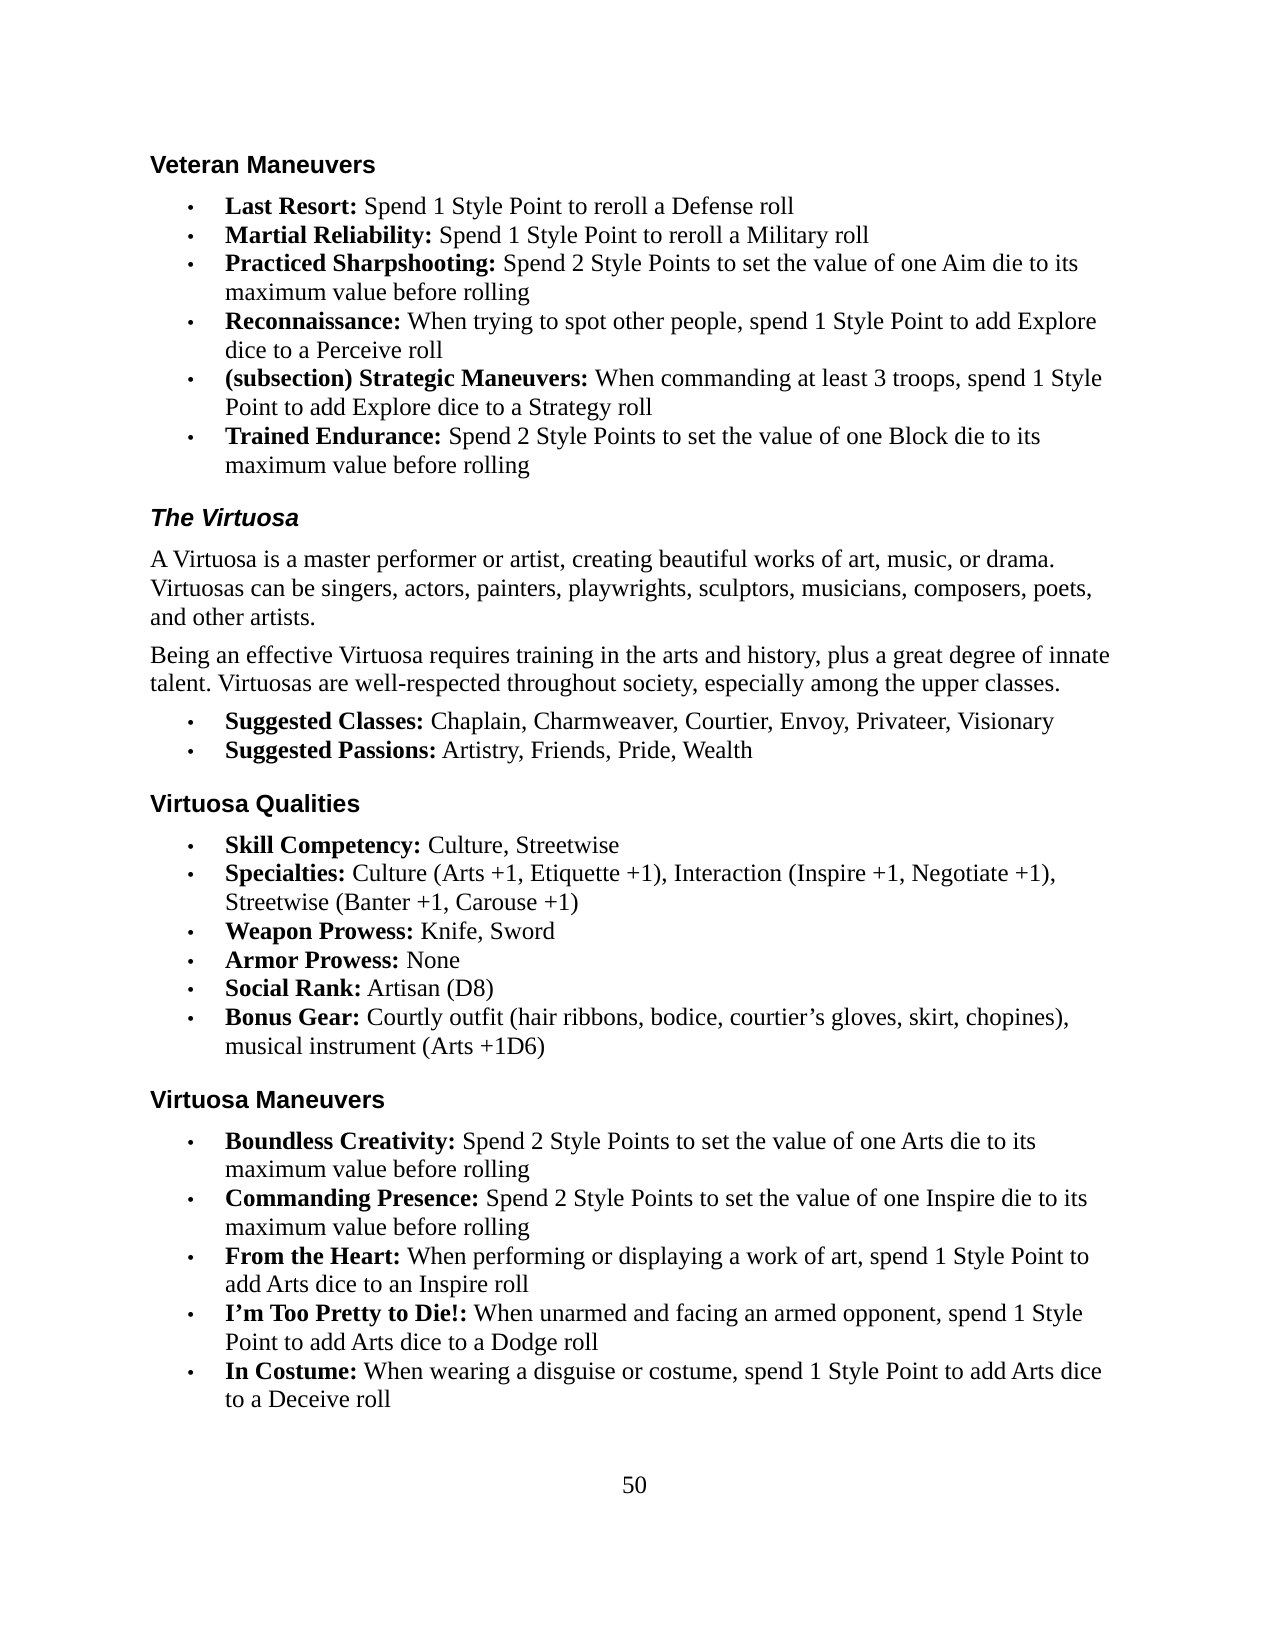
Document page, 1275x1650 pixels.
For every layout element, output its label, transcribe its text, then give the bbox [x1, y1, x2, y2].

list Social Rank: Artisan (D8) [187, 973, 1125, 1002]
subtitle Virtuosa Maneuvers [150, 1085, 1125, 1113]
list I’m Too Pretty to Die!: When unarmed and facing an armed opponent, spend 1 Style Point to add Arts dice to a Dodge roll [187, 1298, 1125, 1356]
list Boundless Creativity: Spend 2 Style Points to set the value of one Arts die to its maximum value before rolling [187, 1126, 1125, 1183]
list Commanding Presence: Spend 2 Style Points to set the value of one Inspire die to its maximum value before rolling [187, 1183, 1125, 1241]
list Reconnaissance: When trying to spot other people, spend 1 Style Point to add Explore dice to a Perceive roll [187, 306, 1125, 363]
list From the Heart: When performing or displaying a work of art, spend 1 Style Point to add Arts dice to an Inspire roll [187, 1241, 1125, 1298]
list Trained Endurance: Spend 2 Style Points to set the value of one Block die to its maximum value before rolling [187, 421, 1125, 478]
list Bonus Gear: Courtly outfit (hair ribbons, bodice, courtier’s gloves, skirt, chopines), musical instrument (Arts +1D6) [187, 1002, 1125, 1060]
subtitle Veteran Maneuvers [150, 150, 1125, 178]
list Skill Competency: Culture, Streetwise [187, 830, 1125, 858]
list In Costume: When wearing a disguise or costume, spend 1 Style Point to add Arts dice to a Deceive roll [187, 1356, 1125, 1413]
list Suggested Classes: Chaplain, Charmweaver, Courtier, Envoy, Privateer, Visionary [187, 706, 1125, 735]
text Being an effective Virtuosa requires training in the arts and history, plus a great degree of innate talent. Virtuosas are well-respected throughout society, especially among the upper classes. [150, 640, 1125, 697]
list (subsection) Strategic Maneuvers: When commanding at least 3 troops, spend 1 Style Point to add Explore dice to a Strategy roll [187, 363, 1125, 421]
list Weapon Prowess: Knife, Sword [187, 916, 1125, 945]
list Martial Reliability: Spend 1 Style Point to reroll a Military roll [187, 220, 1125, 248]
list Suggested Passions: Artistry, Friends, Pride, Wealth [187, 735, 1125, 764]
list Last Resort: Spend 1 Style Point to reroll a Defense roll [187, 191, 1125, 220]
list Specialties: Culture (Arts +1, Etiquette +1), Interaction (Inspire +1, Negotiate +1), Streetwise (Banter +1, Carouse +1) [187, 858, 1125, 916]
subtitle Virtuosa Qualities [150, 789, 1125, 817]
subtitle The Virtuosa [150, 503, 1125, 532]
text A Virtuosa is a master performer or artist, creating beautiful works of art, music, or drama. Virtuosas can be singers, actors, painters, playwrights, sculptors, musicians, composers, poets, and other artists. [150, 544, 1125, 631]
list Practiced Sharpshooting: Spend 2 Style Points to set the value of one Aim die to its maximum value before rolling [187, 248, 1125, 306]
list Armor Prowess: None [187, 945, 1125, 973]
